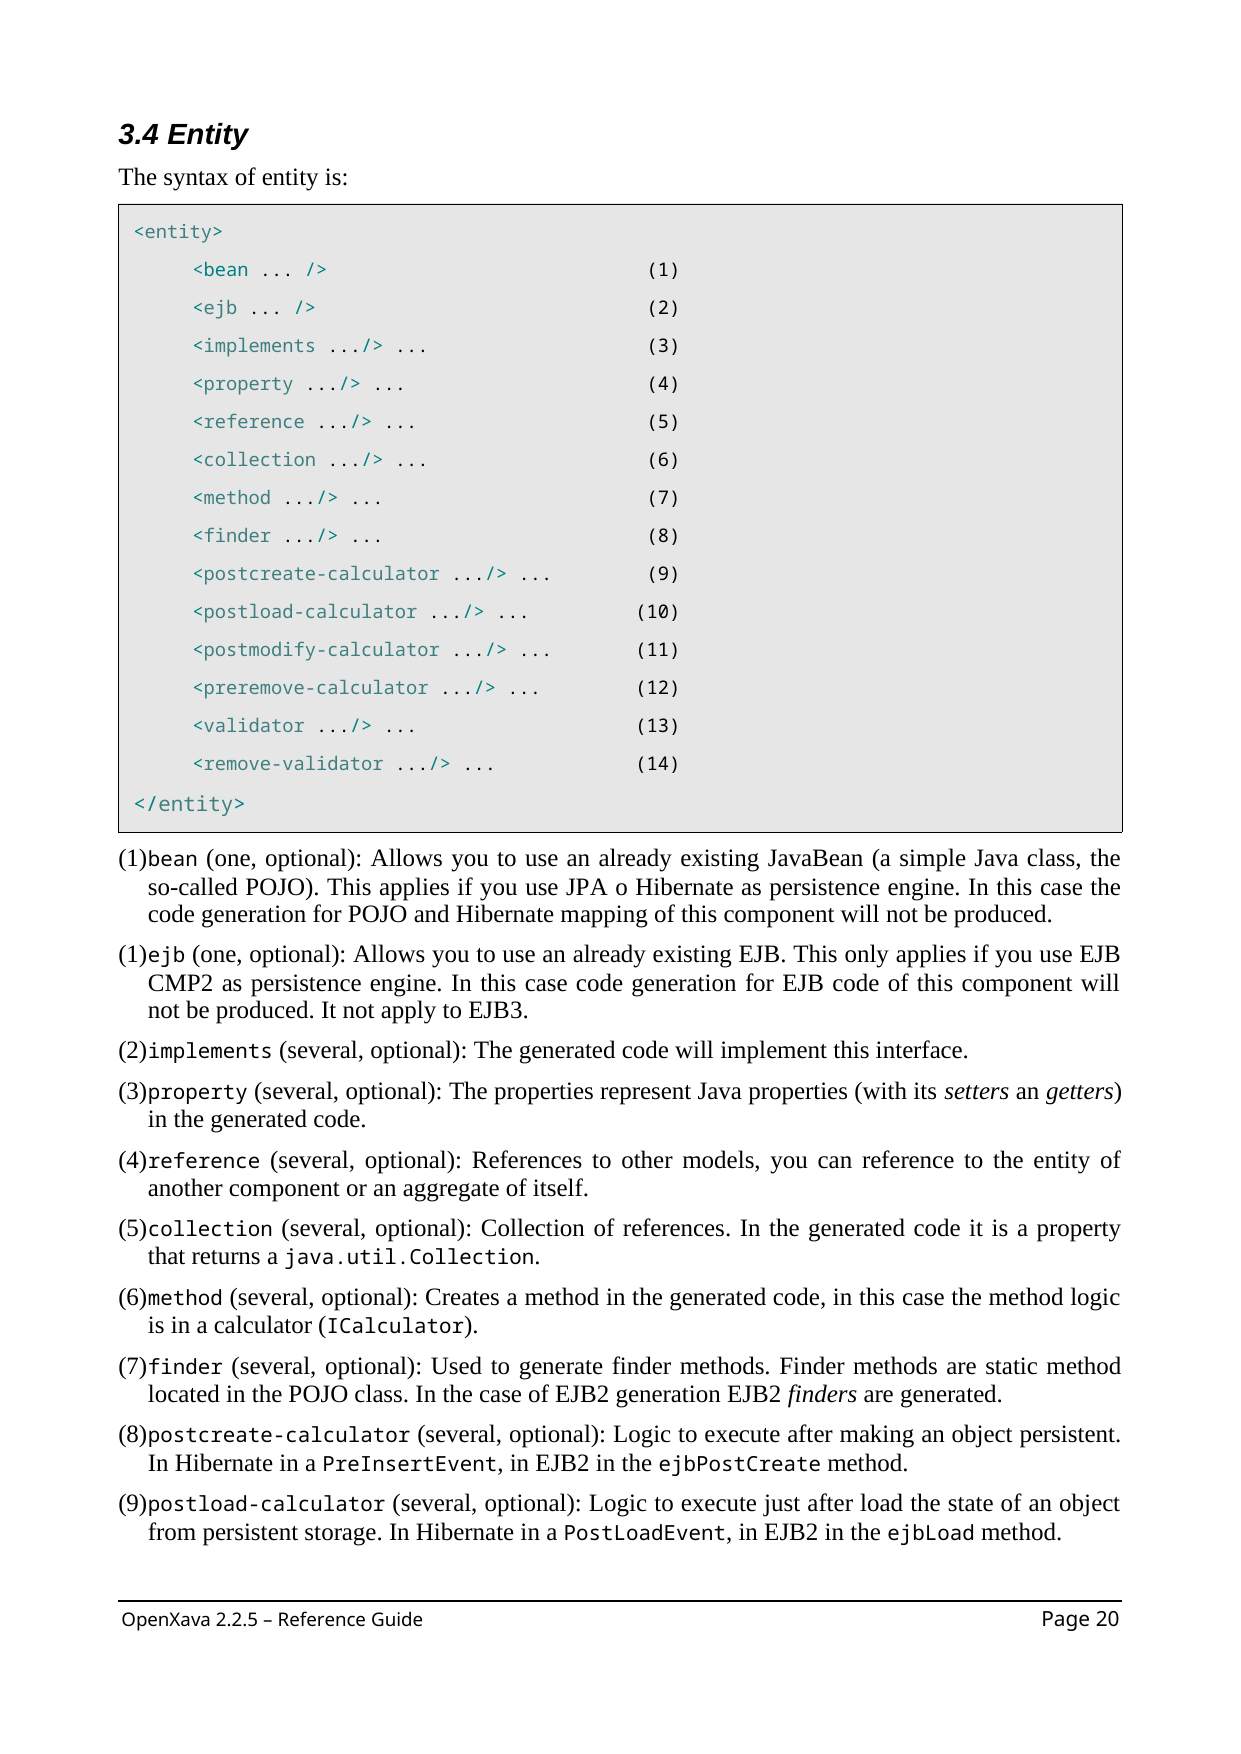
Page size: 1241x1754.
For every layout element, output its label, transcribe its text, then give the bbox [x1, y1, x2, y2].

list collection (several, optional): Collection of references. In the generated code it is a property that returns a java.util.Collection. [118, 1214, 1122, 1271]
text <postload-calculator .../> ... (10) [119, 584, 1122, 622]
text <property .../> ... (4) [119, 356, 1122, 394]
text <preremove-calculator .../> ... (12) [119, 660, 1122, 698]
text <bean ... /> (1) [119, 242, 1122, 279]
list implements (several, optional): The generated code will implement this interface. [118, 1037, 1122, 1065]
list property (several, optional): The properties represent Java properties (with its setters an getters) in the generated code. [118, 1077, 1122, 1133]
text <ejb ... /> (2) [119, 279, 1122, 318]
list bean (one, optional): Allows you to use an already existing JavaBean (a simple Java class, the so-called POJO). This applies if you use JPA o Hibernate as persistence engine. In this case the code generation for POJO and Hibernate mapping of this component will not be produced. [118, 844, 1122, 928]
text <reference .../> ... (5) [119, 394, 1122, 432]
text <remove-validator .../> ... (14) [119, 736, 1122, 774]
subtitle Entity [118, 118, 1122, 151]
list postload-calculator (several, optional): Logic to execute just after load the state of an object from persistent storage. In Hibernate in a PostLoadEvent, in EJB2 in the ejbLoad method. [118, 1489, 1122, 1546]
text <method .../> ... (7) [119, 470, 1122, 508]
text <validator .../> ... (13) [119, 698, 1122, 736]
text <postmodify-calculator .../> ... (11) [119, 622, 1122, 660]
list finder (several, optional): Used to generate finder methods. Finder methods are static method located in the POJO class. In the case of EJB2 generation EJB2 finders are generated. [118, 1352, 1122, 1408]
text The syntax of entity is: [118, 163, 1122, 191]
text <entity> [119, 205, 1122, 242]
list ejb (one, optional): Allows you to use an already existing EJB. This only applies if you use EJB CMP2 as persistence engine. In this case code generation for EJB code of this component will not be produced. It not apply to EJB3. [118, 941, 1122, 1024]
text <postcreate-calculator .../> ... (9) [119, 546, 1122, 584]
text <implements .../> ... (3) [119, 318, 1122, 356]
list postcreate-calculator (several, optional): Logic to execute after making an object persistent. In Hibernate in a PreInsertEvent, in EJB2 in the ejbPostCreate method. [118, 1421, 1122, 1477]
text </entity> [119, 774, 1122, 832]
list method (several, optional): Creates a method in the generated code, in this case the method logic is in a calculator (ICalculator). [118, 1283, 1122, 1340]
text <finder .../> ... (8) [119, 508, 1122, 546]
list reference (several, optional): References to other models, you can reference to the entity of another component or an aggregate of itself. [118, 1146, 1122, 1202]
text <collection .../> ... (6) [119, 432, 1122, 470]
